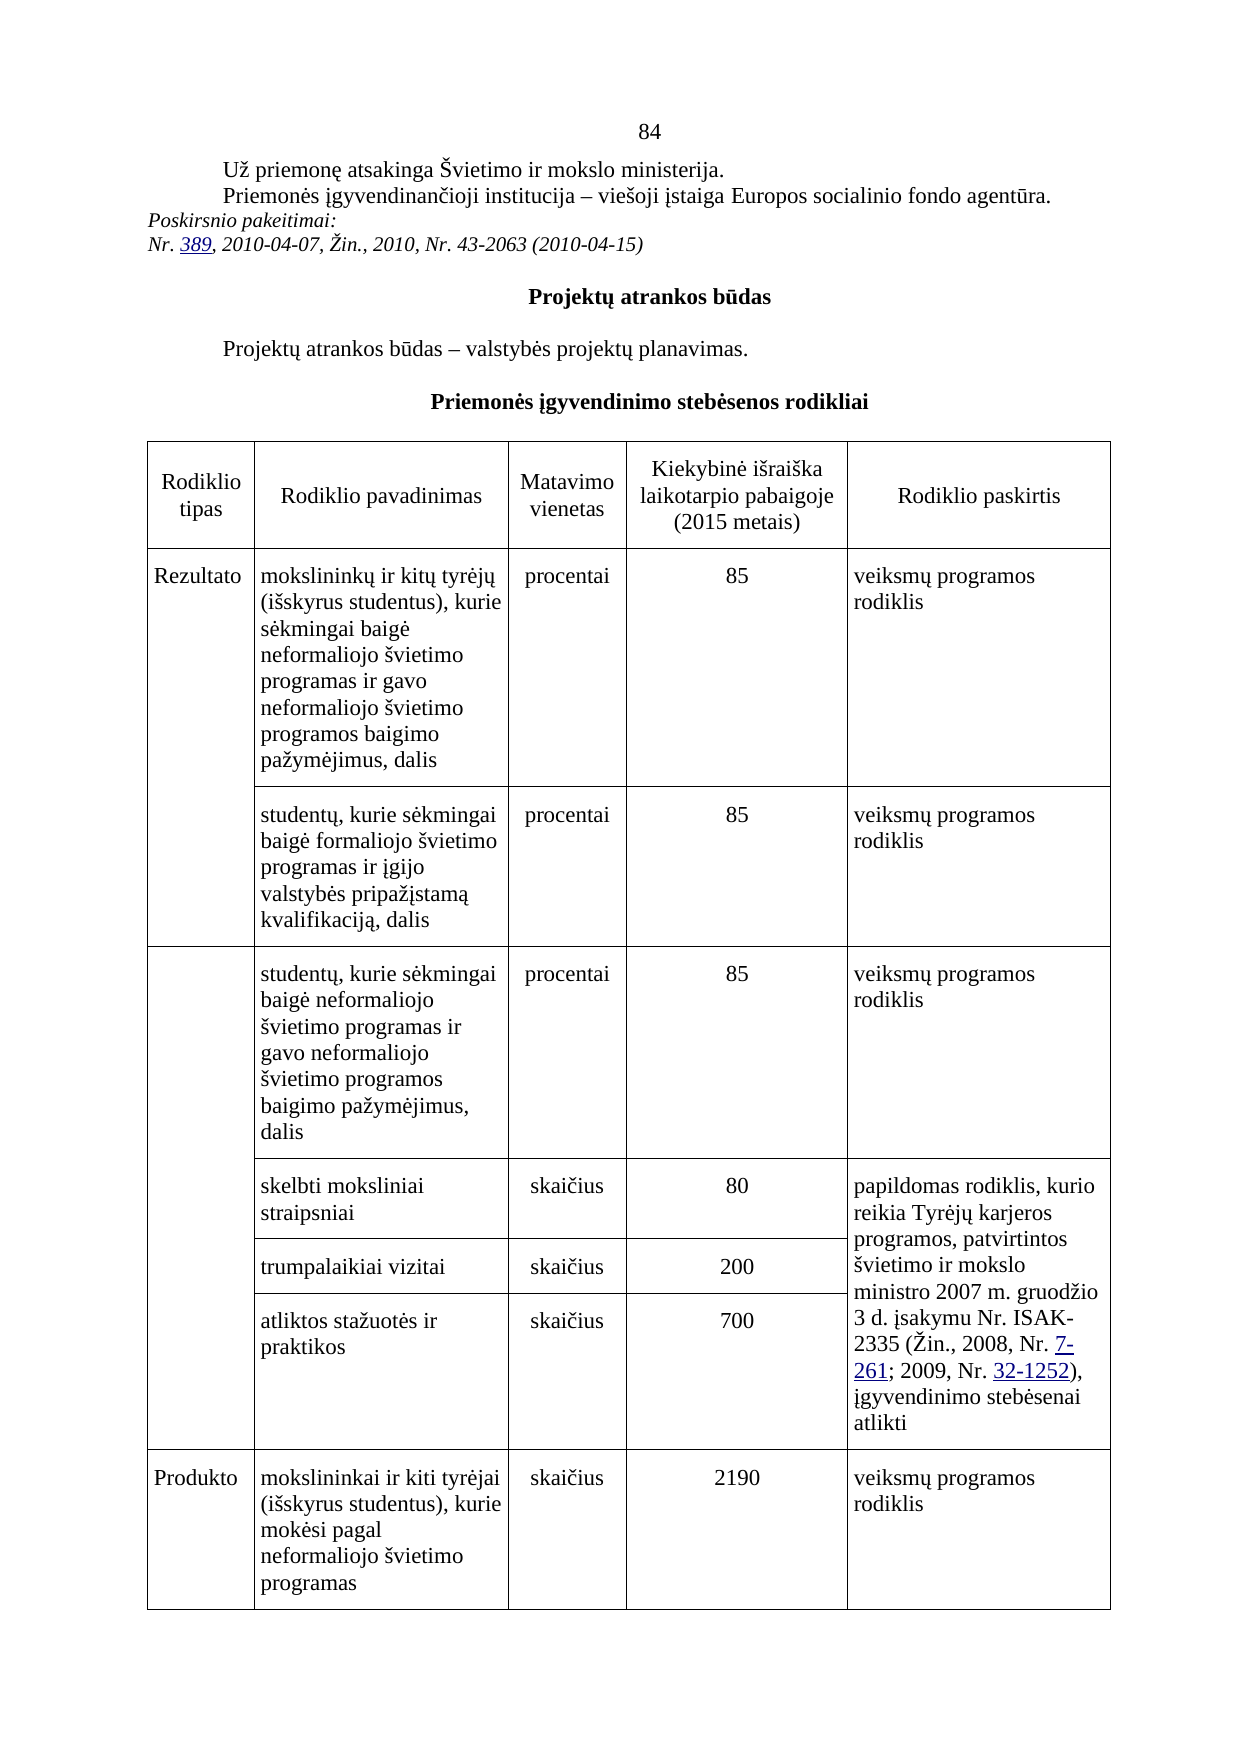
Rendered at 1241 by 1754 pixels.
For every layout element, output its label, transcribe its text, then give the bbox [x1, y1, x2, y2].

table_cell 700 [627, 1294, 847, 1449]
text Priemonės įgyvendinančioji institucija – viešoji įstaiga Europos socialinio fondo agentūra. [148, 182, 1152, 208]
table_cell 85 [627, 787, 847, 946]
table_cell 85 [627, 549, 847, 786]
text Poskirsnio pakeitimai: [148, 208, 1152, 232]
table_header Rodiklio tipas [148, 442, 254, 548]
table_cell 85 [627, 947, 847, 1158]
table_cell studentų, kurie sėkmingai baigė formaliojo švietimo programas ir įgijo valstybės pripažįstamą kvalifikaciją, dalis [255, 787, 508, 946]
table_cell 200 [627, 1239, 847, 1292]
table_cell skaičius [509, 1450, 626, 1609]
table_cell skelbti moksliniai straipsniai [255, 1159, 508, 1238]
text Priemonės įgyvendinimo stebėsenos rodikliai [148, 388, 1152, 414]
text Už priemonę atsakinga Švietimo ir mokslo ministerija. [148, 156, 1152, 182]
table_cell veiksmų programos rodiklis [848, 1450, 1110, 1609]
table_cell veiksmų programos rodiklis [848, 947, 1110, 1158]
table_cell 80 [627, 1159, 847, 1238]
table_header Rodiklio pavadinimas [255, 442, 508, 548]
table_cell mokslininkai ir kiti tyrėjai (išskyrus studentus), kurie mokėsi pagal neformaliojo švietimo programas [255, 1450, 508, 1609]
table_cell procentai [509, 549, 626, 786]
table_cell 2190 [627, 1450, 847, 1609]
table_header Matavimo vienetas [509, 442, 626, 548]
text Projektų atrankos būdas [148, 283, 1152, 309]
table_header Rodiklio paskirtis [848, 442, 1110, 548]
table_cell mokslininkų ir kitų tyrėjų (išskyrus studentus), kurie sėkmingai baigė neformaliojo švietimo programas ir gavo neformaliojo švietimo programos baigimo pažymėjimus, dalis [255, 549, 508, 786]
text Projektų atrankos būdas – valstybės projektų planavimas. [148, 336, 1152, 362]
table_cell studentų, kurie sėkmingai baigė neformaliojo švietimo programas ir gavo neformaliojo švietimo programos baigimo pažymėjimus, dalis [255, 947, 508, 1158]
table_cell skaičius [509, 1159, 626, 1238]
table_cell papildomas rodiklis, kurio reikia Tyrėjų karjeros programos, patvirtintos švietimo ir mokslo ministro 2007 m. gruodžio 3 d. įsakymu Nr. ISAK-2335 (Žin., 2008, Nr. 7-261; 2009, Nr. 32-1252), įgyvendinimo stebėsenai atlikti [848, 1159, 1110, 1449]
table_cell skaičius [509, 1239, 626, 1292]
table_cell skaičius [509, 1294, 626, 1449]
text Nr. 389, 2010-04-07, Žin., 2010, Nr. 43-2063 (2010-04-15) [148, 232, 1152, 256]
table_cell Produkto [148, 1450, 254, 1609]
table_cell Rezultato [148, 549, 254, 946]
table_cell procentai [509, 787, 626, 946]
table_header Kiekybinė išraiška laikotarpio pabaigoje (2015 metais) [627, 442, 847, 548]
table_cell veiksmų programos rodiklis [848, 549, 1110, 786]
table_cell trumpalaikiai vizitai [255, 1239, 508, 1292]
table_cell [148, 947, 254, 1449]
table_cell veiksmų programos rodiklis [848, 787, 1110, 946]
table_cell procentai [509, 947, 626, 1158]
table_cell atliktos stažuotės ir praktikos [255, 1294, 508, 1449]
